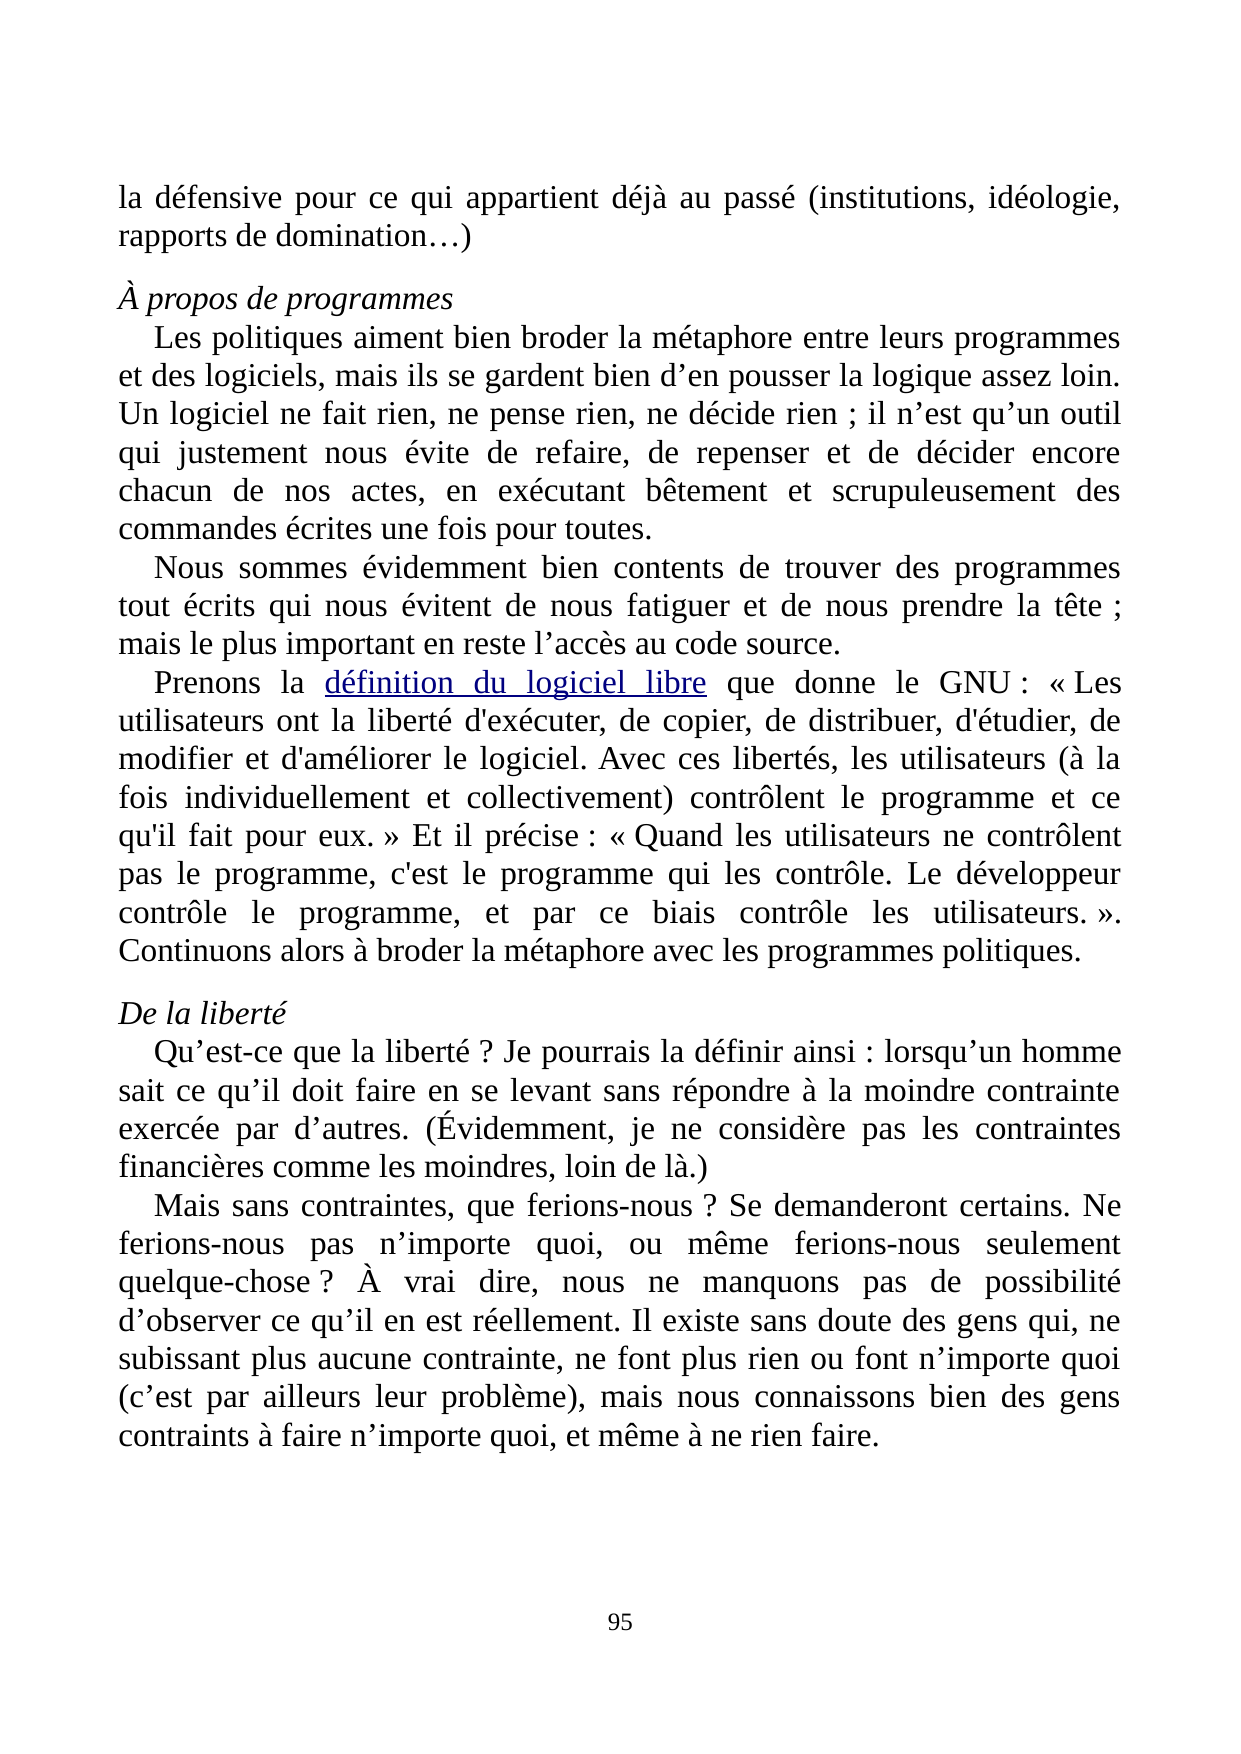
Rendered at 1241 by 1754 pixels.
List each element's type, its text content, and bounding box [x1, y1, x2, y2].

text Prenons la définition du logiciel libre que donne le GNU : « Les utilisateurs ont la liberté d'exécuter, de copier, de distribuer, d'étudier, de modifier et d'améliorer le logiciel. Avec ces libertés, les utilisateurs (à la fois individuellement et collectivement) contrôlent le programme et ce qu'il fait pour eux. » Et il précise : « Quand les utilisateurs ne contrôlent pas le programme, c'est le programme qui les contrôle. Le développeur contrôle le programme, et par ce biais contrôle les utilisateurs. ». Continuons alors à broder la métaphore avec les programmes politiques. [118, 662, 1122, 968]
text Les politiques aiment bien broder la métaphore entre leurs programmes et des logiciels, mais ils se gardent bien d’en pousser la logique assez loin. Un logiciel ne fait rien, ne pense rien, ne décide rien ; il n’est qu’un outil qui justement nous évite de refaire, de repenser et de décider encore chacun de nos actes, en exécutant bêtement et scrupuleusement des commandes écrites une fois pour toutes. [118, 317, 1122, 547]
text la défensive pour ce qui appartient déjà au passé (institutions, idéologie, rapports de domination…) [118, 177, 1122, 254]
subtitle À propos de programmes [118, 278, 1122, 317]
text Nous sommes évidemment bien contents de trouver des programmes tout écrits qui nous évitent de nous fatiguer et de nous prendre la tête ; mais le plus important en reste l’accès au code source. [118, 547, 1122, 662]
text Qu’est-ce que la liberté ? Je pourrais la définir ainsi : lorsqu’un homme sait ce qu’il doit faire en se levant sans répondre à la moindre contrainte exercée par d’autres. (Évidemment, je ne considère pas les contraintes financières comme les moindres, loin de là.) [118, 1032, 1122, 1185]
text Mais sans contraintes, que ferions-nous ? Se demanderont certains. Ne ferions-nous pas n’importe quoi, ou même ferions-nous seulement quelque-chose ? À vrai dire, nous ne manquons pas de possibilité d’observer ce qu’il en est réellement. Il existe sans doute des gens qui, ne subissant plus aucune contrainte, ne font plus rien ou font n’importe quoi (c’est par ailleurs leur problème), mais nous connaissons bien des gens contraints à faire n’importe quoi, et même à ne rien faire. [118, 1185, 1122, 1453]
subtitle De la liberté [118, 993, 1122, 1032]
